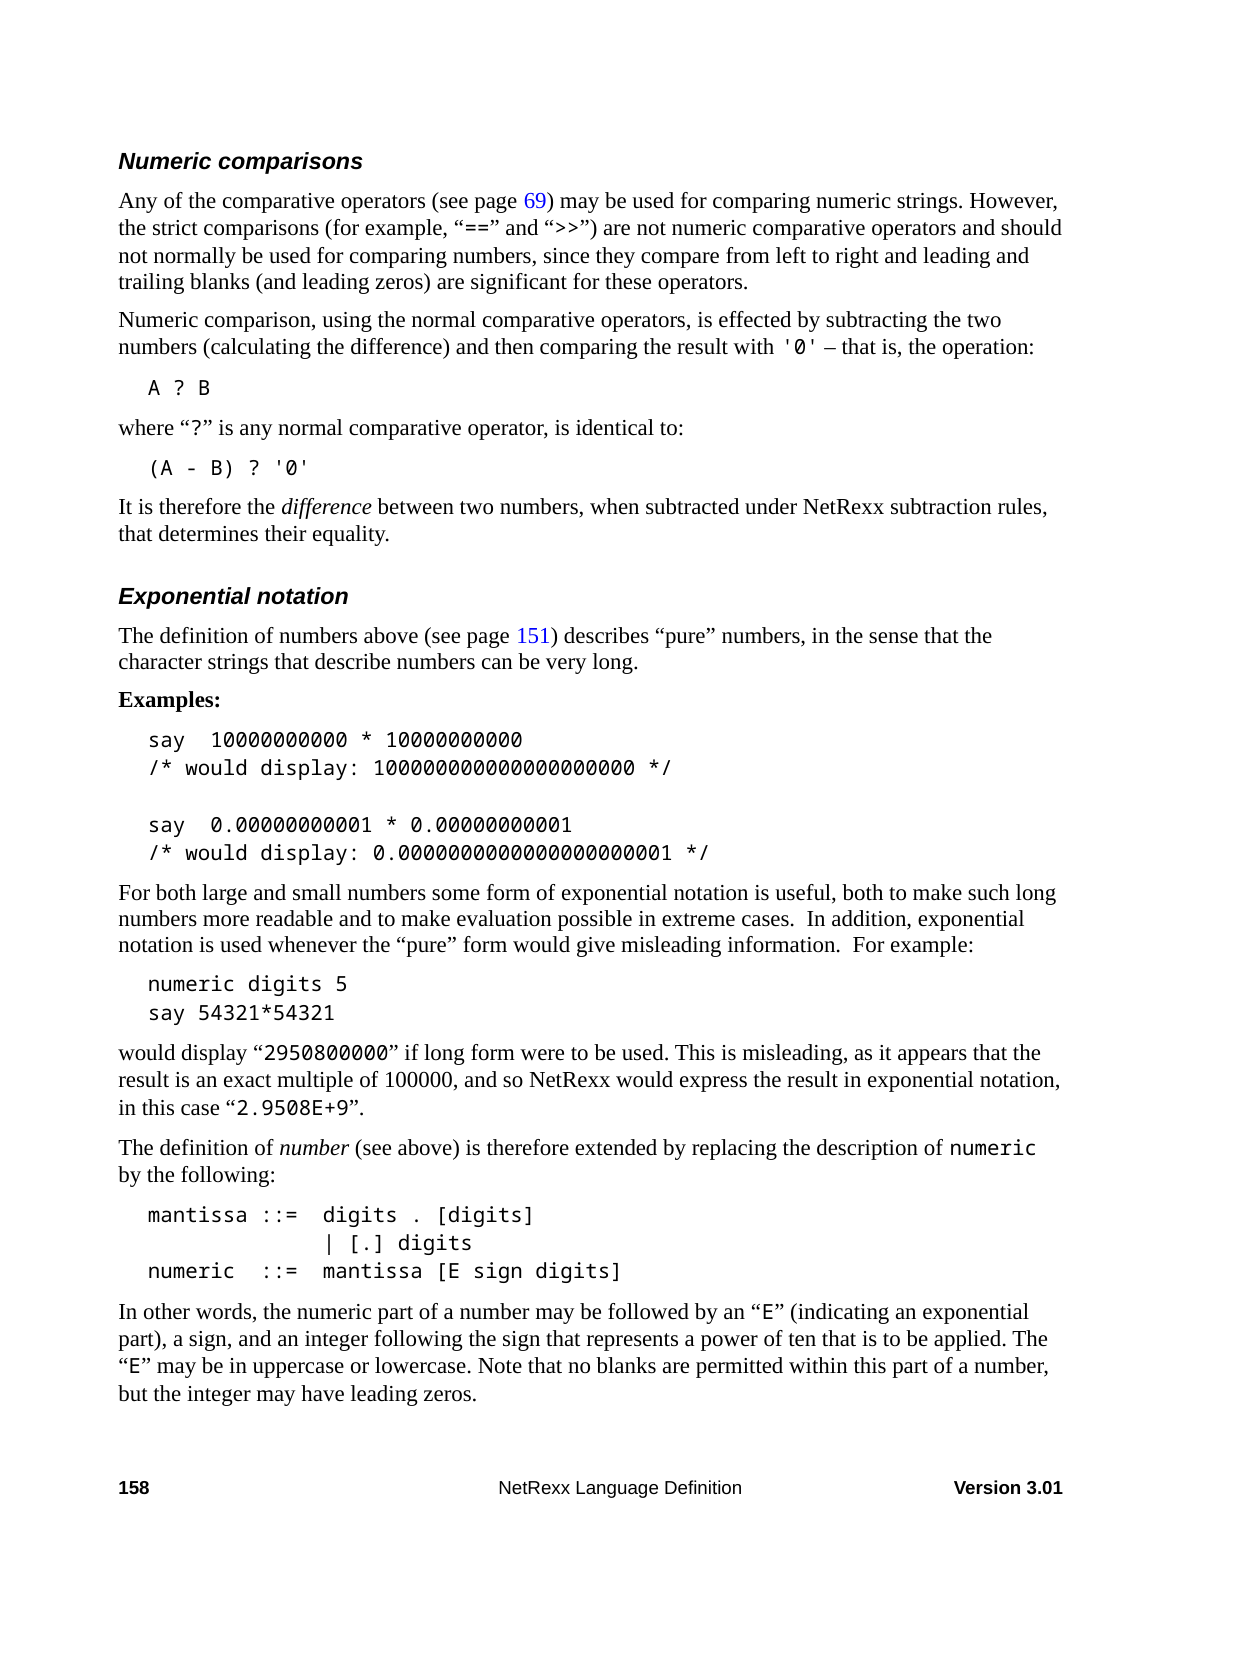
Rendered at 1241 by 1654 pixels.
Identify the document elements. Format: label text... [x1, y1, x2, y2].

text mantissa ::= digits . [digits] | [.] digits numeric ::= mantissa [E sign digits] [148, 1200, 1063, 1285]
text For both large and small numbers some form of exponential notation is useful, both to make such long numbers more readable and to make evaluation possible in extreme cases. In addition, exponential notation is used whenever the “pure” form would give misleading information. For example: [118, 879, 1063, 958]
text A ? B [148, 373, 1063, 401]
text Examples: [118, 687, 1063, 713]
text It is therefore the difference between two numbers, when subtracted under NetRexx subtraction rules, that determines their equality. [118, 493, 1063, 546]
text numeric digits 5 say 54321*54321 [148, 969, 1063, 1026]
text Numeric comparison, using the normal comparative operators, is effected by subtracting the two numbers (calculating the difference) and then comparing the result with '0' – that is, the operation: [118, 306, 1063, 361]
subtitle Numeric comparisons [118, 148, 1063, 174]
text In other words, the numeric part of a number may be followed by an “E” (indicating an exponential part), a sign, and an integer following the sign that represents a power of ten that is to be applied. The “E” may be in uppercase or lowercase. Note that no blanks are permitted within this part of a number, but the integer may have leading zeros. [118, 1297, 1063, 1406]
text where “?” is any normal comparative operator, is identical to: [118, 413, 1063, 441]
text The definition of number (see above) is therefore extended by replacing the description of numeric by the following: [118, 1133, 1063, 1188]
text (A - B) ? '0' [148, 453, 1063, 482]
subtitle Exponential notation [118, 583, 1063, 609]
text say 10000000000 * 10000000000 /* would display: 100000000000000000000 */ say 0.00000000001 * 0.00000000001 /* would display: 0.0000000000000000000001 */ [148, 725, 1063, 867]
text Any of the comparative operators (see page 66) may be used for comparing numeric strings. However, the strict comparisons (for example, “==” and “>>”) are not numeric comparative operators and should not normally be used for comparing numbers, since they compare from left to right and leading and trailing blanks (and leading zeros) are significant for these operators. [118, 187, 1063, 294]
text The definition of numbers above (see page 144) describes “pure” numbers, in the sense that the character strings that describe numbers can be very long. [118, 622, 1063, 675]
text would display “2950800000” if long form were to be used. This is misleading, as it appears that the result is an exact multiple of 100000, and so NetRexx would express the result in exponential notation, in this case “2.9508E+9”. [118, 1038, 1063, 1121]
